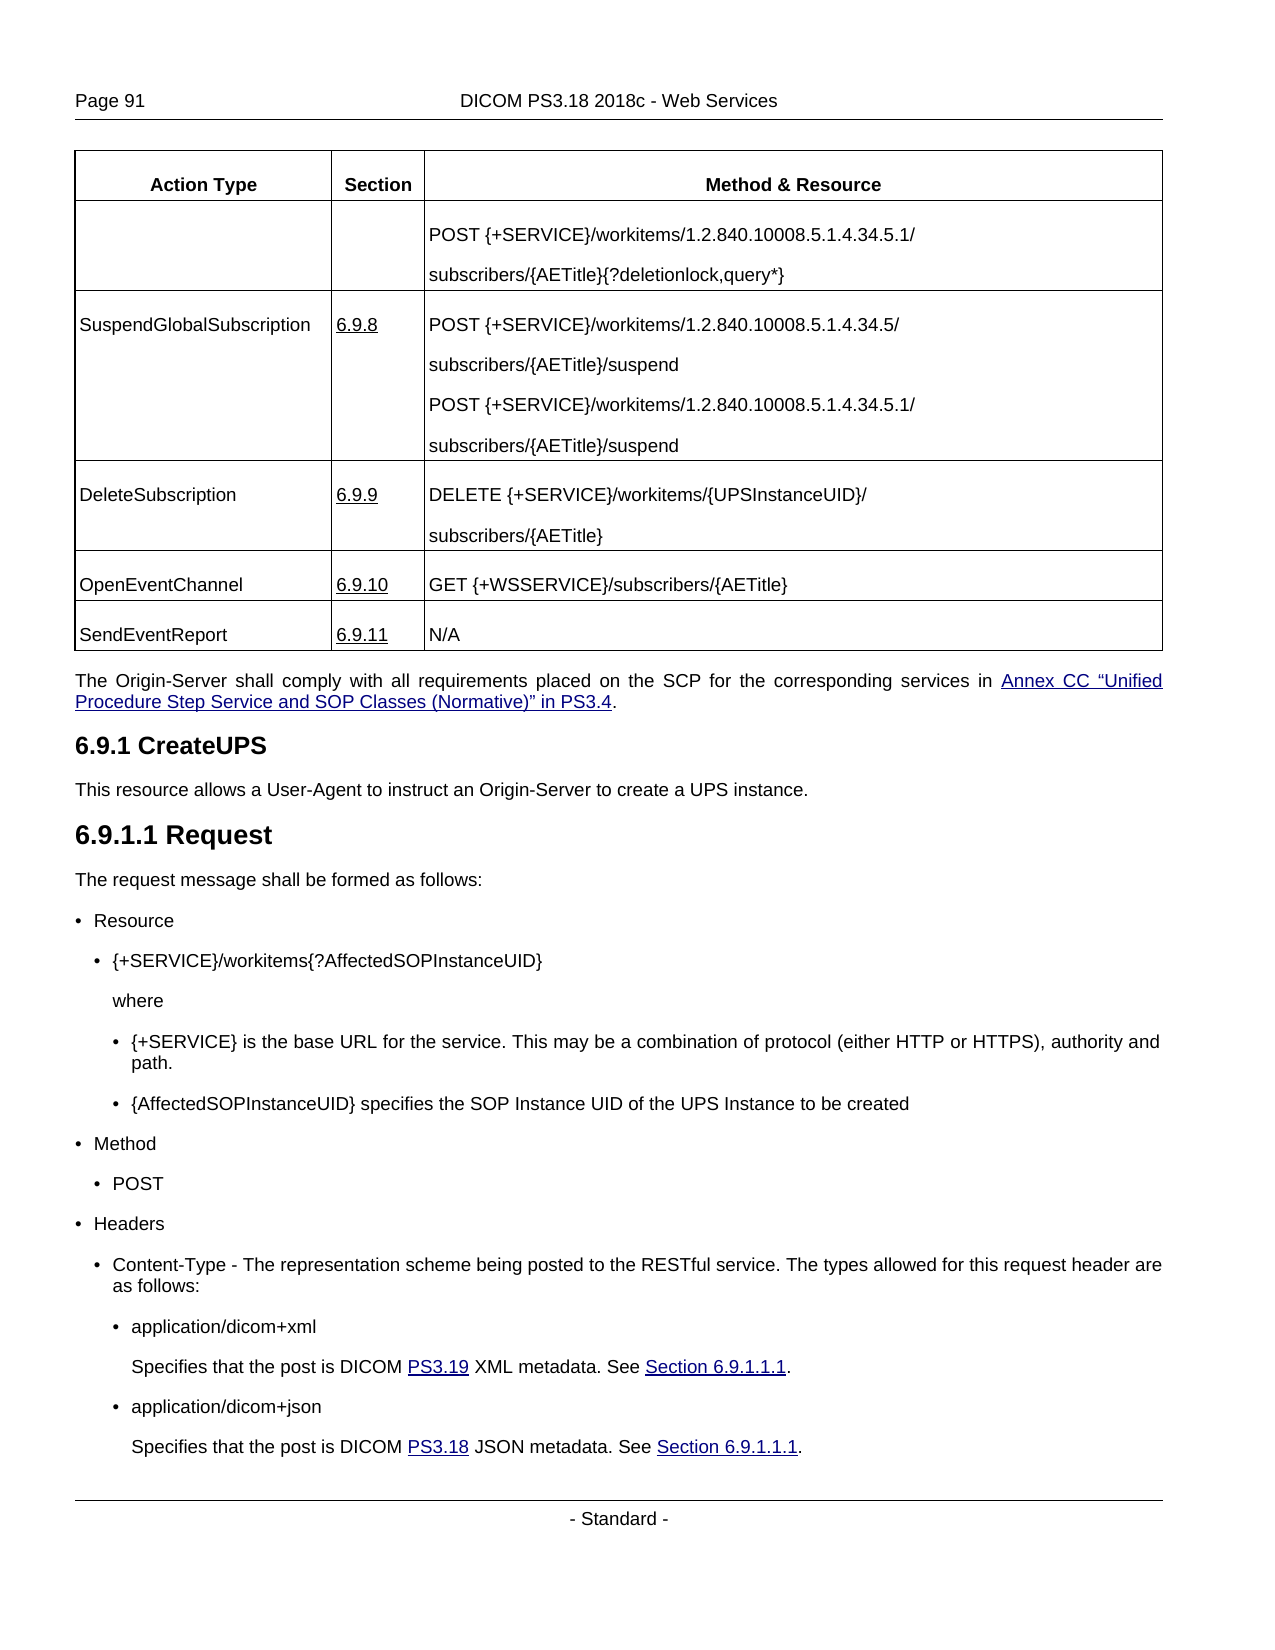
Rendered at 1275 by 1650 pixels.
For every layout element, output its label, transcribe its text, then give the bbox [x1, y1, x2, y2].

list application/dicom+xml [112, 1315, 1162, 1337]
list Content-Type - The representation scheme being posted to the RESTful service. The types allowed for this request header are as follows: [94, 1253, 1162, 1297]
list Resource [75, 909, 1162, 931]
list Headers [75, 1213, 1162, 1235]
table_cell 6.9.10 [332, 551, 424, 600]
list {+SERVICE}/workitems{?AffectedSOPInstanceUID} [94, 950, 1162, 971]
table_cell POST {+SERVICE}/workitems/1.2.840.10008.5.1.4.34.5/ subscribers/{AETitle}/suspend POST {+SERVICE}/workitems/1.2.840.10008.5.1.4.34.5.1/ subscribers/{AETitle}/suspend [425, 291, 1162, 460]
list application/dicom+json [112, 1396, 1162, 1418]
table_cell N/A [425, 601, 1162, 650]
text This resource allows a User-Agent to instruct an Origin-Server to create a UPS instance. [75, 779, 1162, 800]
table_cell DELETE {+SERVICE}/workitems/{UPSInstanceUID}/ subscribers/{AETitle} [425, 461, 1162, 550]
list Specifies that the post is DICOM PS3.18 JSON metadata. See Section 6.9.1.1.1. [112, 1436, 1162, 1458]
table_cell SendEventReport [76, 601, 331, 650]
list POST [94, 1173, 1162, 1194]
list Specifies that the post is DICOM PS3.19 XML metadata. See Section 6.9.1.1.1. [112, 1356, 1162, 1377]
text 6.9.1 CreateUPS [75, 731, 1162, 760]
table_cell 6.9.8 [332, 291, 424, 460]
table_cell POST {+SERVICE}/workitems/1.2.840.10008.5.1.4.34.5.1/ subscribers/{AETitle}{?deletionlock,query*} [425, 201, 1162, 290]
list where [94, 990, 1162, 1012]
list {+SERVICE} is the base URL for the service. This may be a combination of protocol (either HTTP or HTTPS), authority and path. [112, 1030, 1162, 1073]
table_cell OpenEventChannel [76, 551, 331, 600]
table_header Method & Resource [425, 151, 1162, 200]
table_cell 6.9.9 [332, 461, 424, 550]
table_cell [332, 201, 424, 290]
table_header Action Type [76, 151, 331, 200]
table_cell [76, 201, 331, 290]
text 6.9.1.1 Request [75, 819, 1162, 850]
table_cell DeleteSubscription [76, 461, 331, 550]
list {AffectedSOPInstanceUID} specifies the SOP Instance UID of the UPS Instance to be created [112, 1092, 1162, 1114]
table_cell SuspendGlobalSubscription [76, 291, 331, 460]
text The Origin-Server shall comply with all requirements placed on the SCP for the corresponding services in Annex CC “Unified Procedure Step Service and SOP Classes (Normative)” in PS3.4. [75, 669, 1162, 713]
table_cell GET {+WSSERVICE}/subscribers/{AETitle} [425, 551, 1162, 600]
table_header Section [332, 151, 424, 200]
table_cell 6.9.11 [332, 601, 424, 650]
text The request message shall be formed as follows: [75, 869, 1162, 891]
list Method [75, 1133, 1162, 1154]
